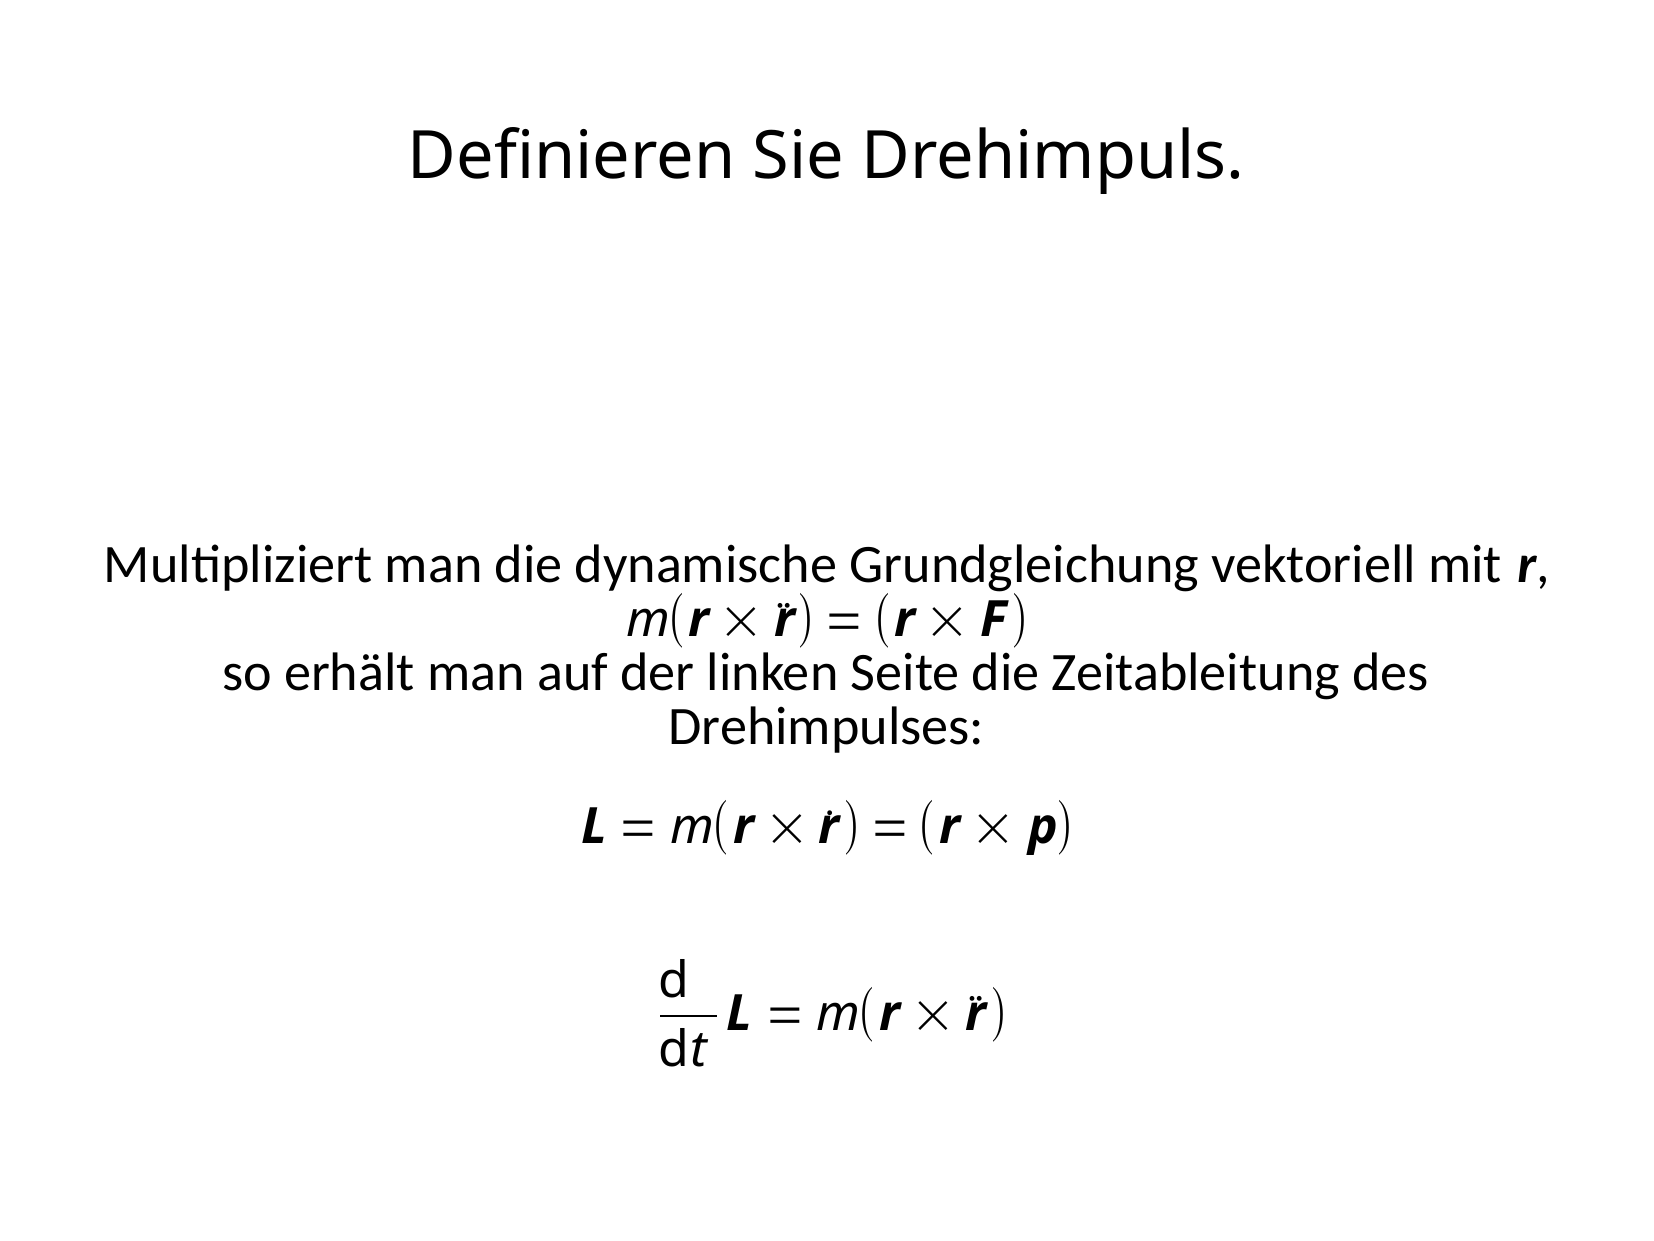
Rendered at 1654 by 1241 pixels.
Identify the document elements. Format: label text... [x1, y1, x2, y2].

title Definieren Sie Drehimpuls. [82, 49, 1571, 257]
chart [652, 950, 1013, 1081]
subtitle Multipliziert man die dynamische Grundgleichung vektoriell mit r, so erhält man auf der linken Seite die Zeitableitung des Drehimpulses: [82, 290, 1571, 1010]
chart [618, 589, 1036, 651]
chart [573, 796, 1080, 858]
